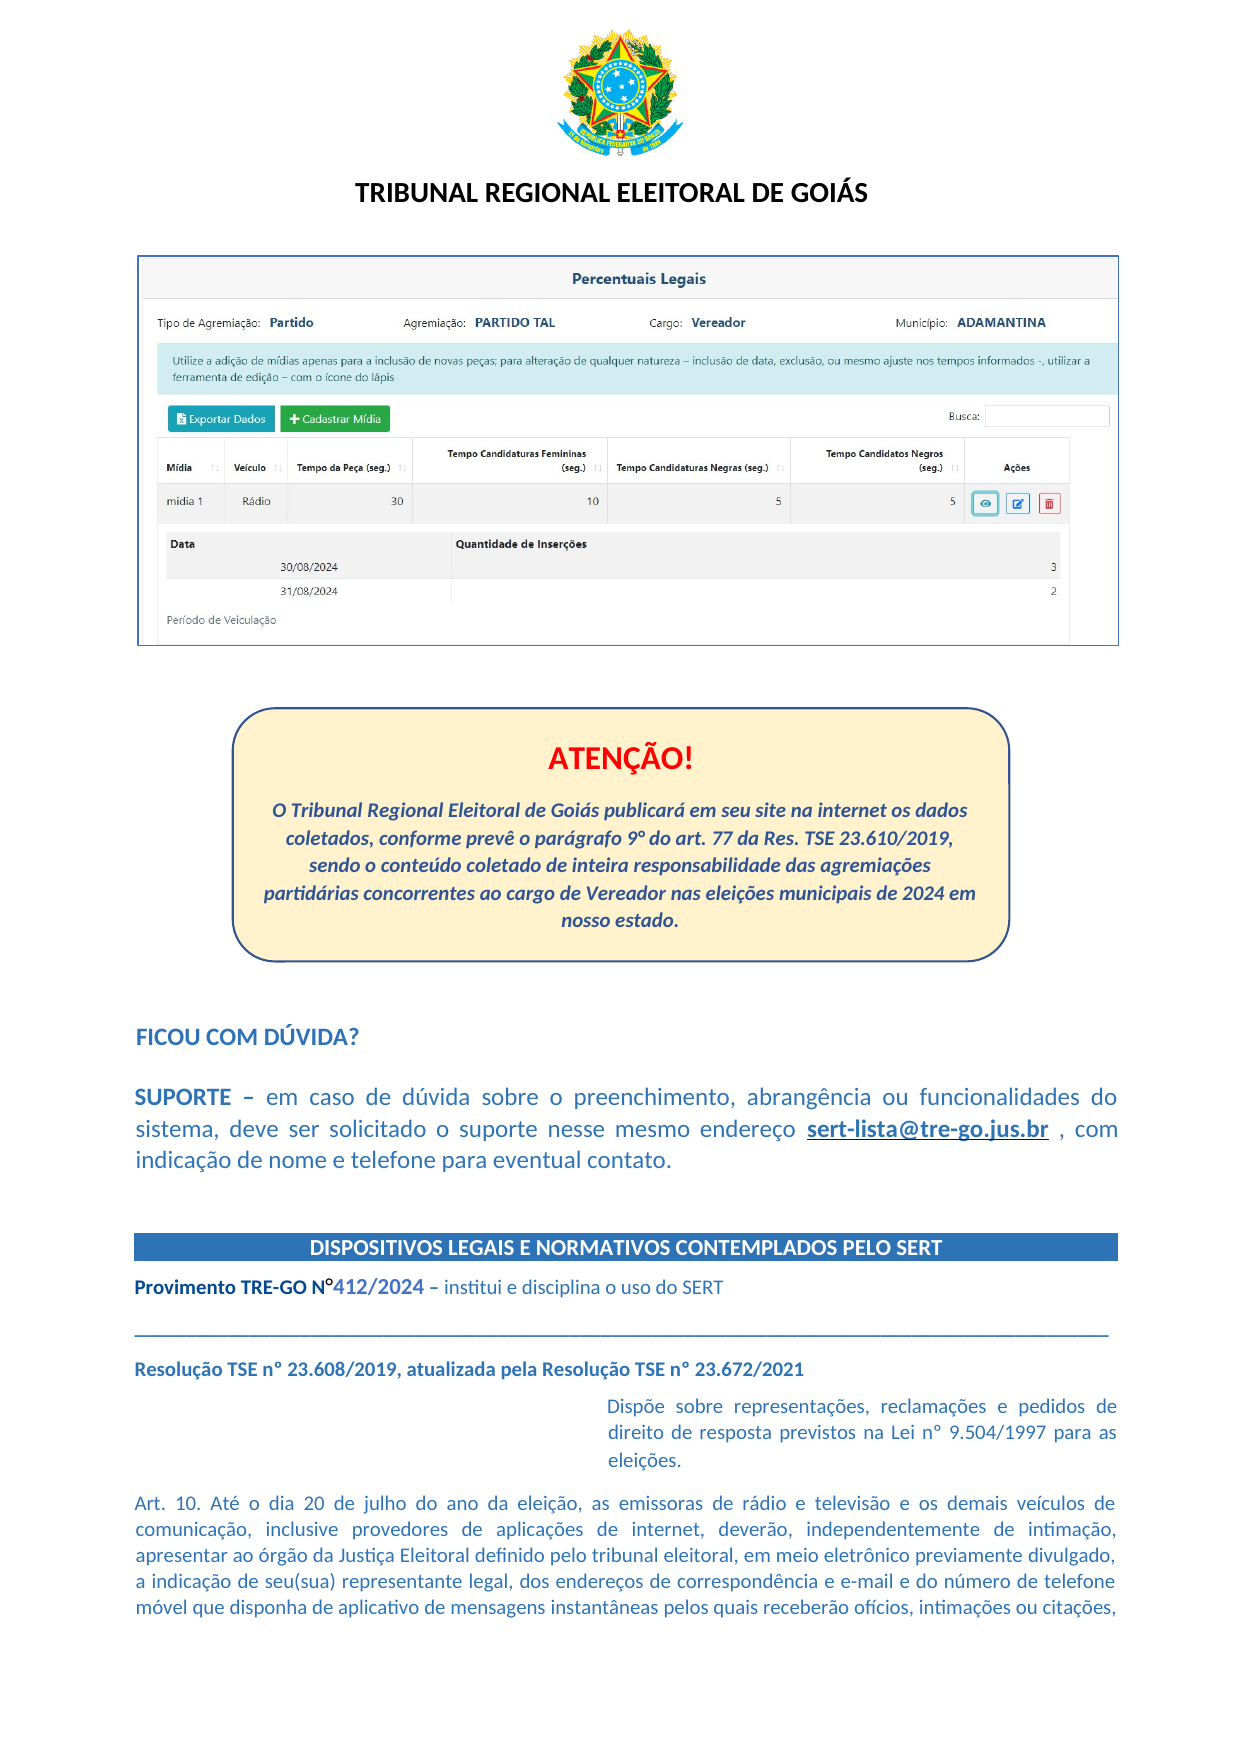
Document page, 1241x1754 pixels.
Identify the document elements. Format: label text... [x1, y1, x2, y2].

text Art. 10. Até o dia 20 de julho do ano da eleição, as emissoras de rádio e televisão e os demais veículos de comunicação, inclusive provedores de aplicações de internet, deverão, independentemente de intimação, apresentar ao órgão da Justiça Eleitoral definido pelo tribunal eleitoral, em meio eletrônico previamente divulgado, a indicação de seu(sua) representante legal, dos endereços de correspondência e e-mail e do número de telefone móvel que disponha de aplicativo de mensagens instantâneas pelos quais receberão ofícios, intimações ou citações, [134, 1490, 1118, 1620]
text Resolução TSE nº 23.608/2019, atualizada pela Resolução TSE nº 23.672/2021 [134, 1356, 1119, 1381]
picture [556, 29, 684, 156]
picture [651, 141, 660, 147]
picture [581, 130, 596, 140]
picture [139, 257, 1118, 645]
picture [645, 134, 653, 140]
text Dispõe sobre representações, reclamações e pedidos de direito de resposta previstos na Lei nº 9.504/1997 para as eleições. [607, 1393, 1118, 1473]
text ______________________________________________________________________________________________ [134, 1314, 1119, 1340]
text ATENÇÃO! [260, 737, 982, 778]
text FICOU COM DÚVIDA? [136, 1022, 1119, 1052]
text SUPORTE – em caso de dúvida sobre o preenchimento, abrangência ou funcionalidades do sistema, deve ser solicitado o suporte nesse mesmo endereço sert-lista@tre-go.jus.br , com indicação de nome e telefone para eventual contato. [134, 1081, 1119, 1175]
subtitle DISPOSITIVOS LEGAIS E NORMATIVOS CONTEMPLADOS PELO SERT [134, 1233, 1118, 1261]
text Provimento TRE-GO N°412/2024 – institui e disciplina o uso do SERT [134, 1272, 1118, 1300]
text O Tribunal Regional Eleitoral de Goiás publicará em seu site na internet os dados coletados, conforme prevê o parágrafo 9° do art. 77 da Res. TSE 23.610/2019, sendo o conteúdo coletado de inteira responsabilidade das agremiações partidárias concorrentes ao cargo de Vereador nas eleições municipais de 2024 em nosso estado. [260, 798, 982, 933]
